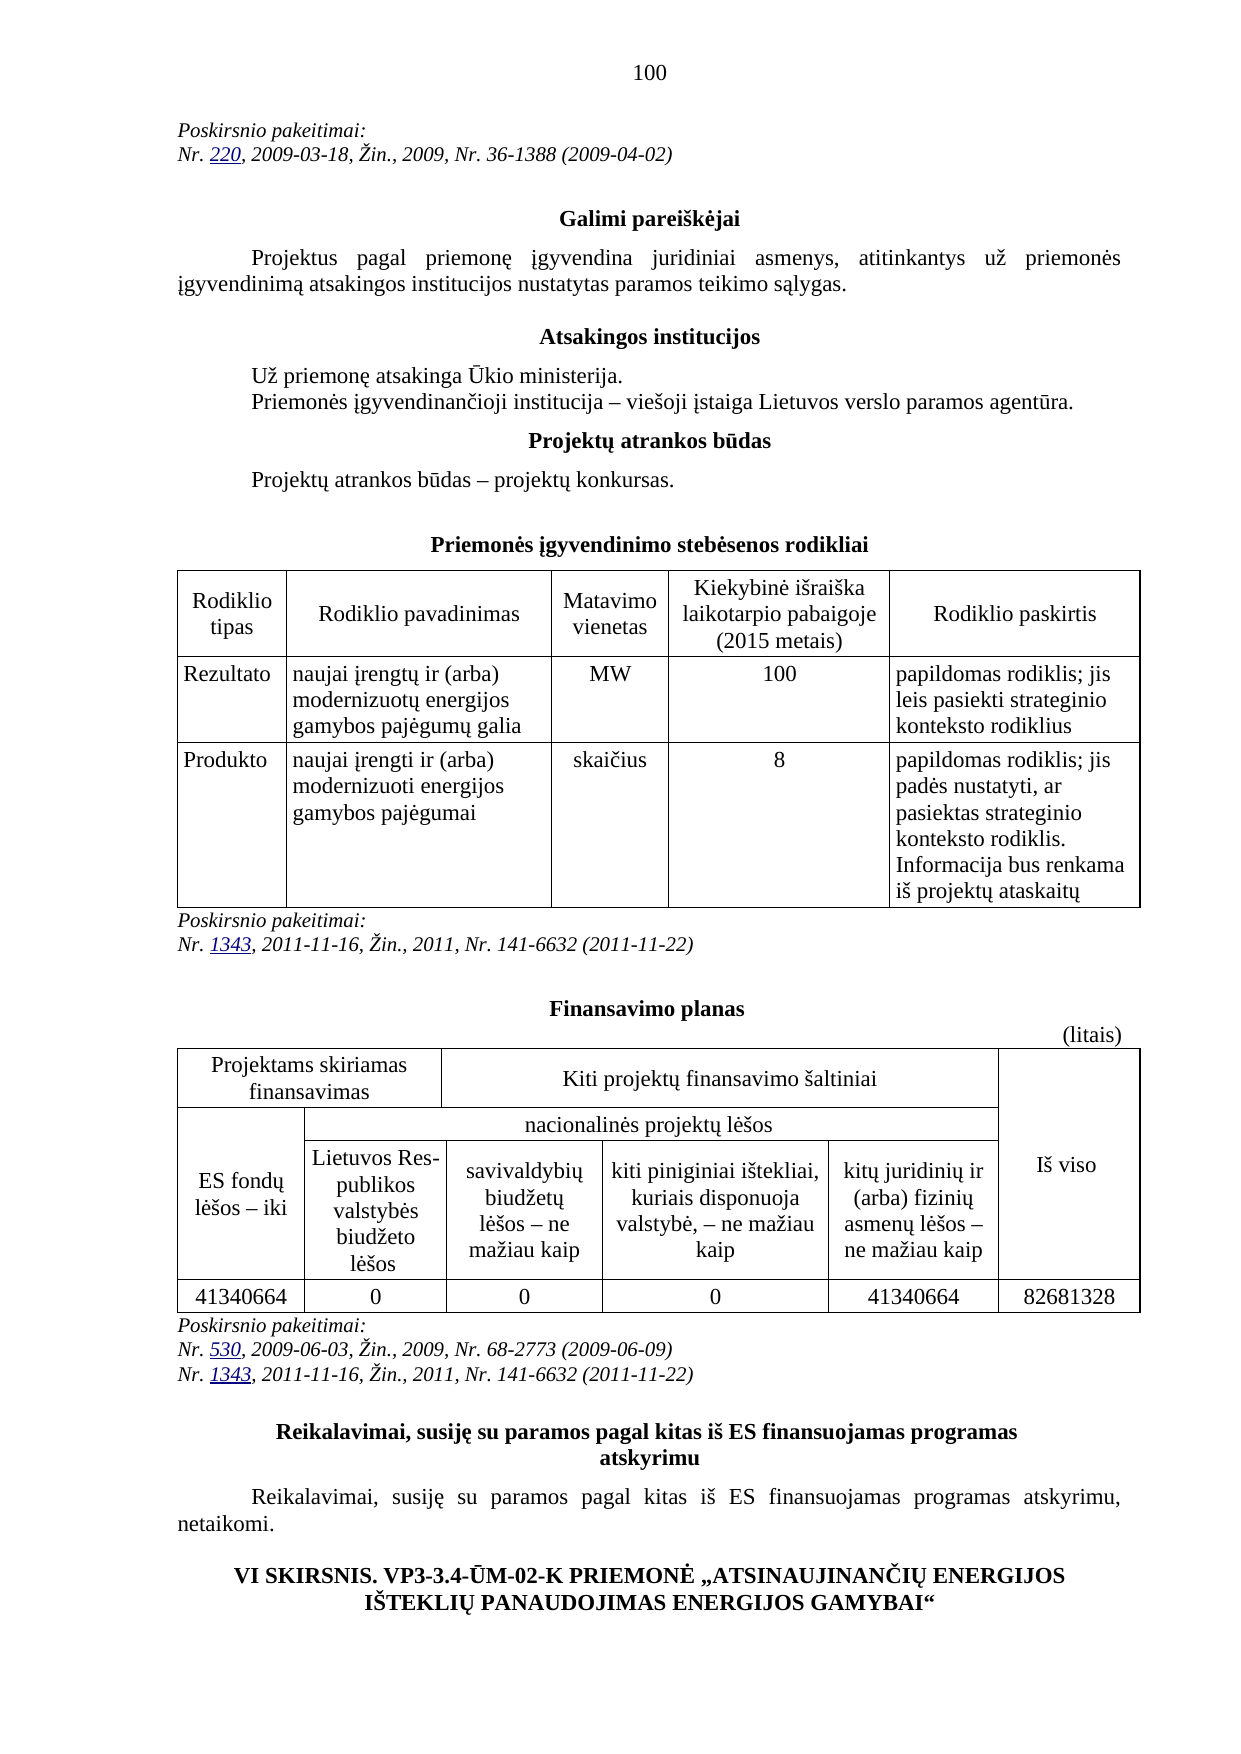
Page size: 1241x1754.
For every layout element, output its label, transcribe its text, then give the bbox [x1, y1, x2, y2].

table_cell savivaldybių biudžetų lėšos – ne mažiau kaip [447, 1141, 602, 1279]
table_cell ES fondų lėšos – iki [178, 1108, 304, 1279]
text (litais) [177, 1021, 1122, 1048]
table_cell 82681328 [999, 1280, 1139, 1312]
table_cell nacionalinės projektų lėšos [305, 1108, 998, 1140]
table_cell papildomas rodiklis; jis padės nustatyti, ar pasiektas strateginio konteksto rodiklis. Informacija bus renkama iš projektų ataskaitų [890, 743, 1139, 907]
table_cell 100 [669, 657, 889, 742]
table_cell 41340664 [829, 1280, 998, 1312]
table_header Kiekybinė išraiška laikotarpio pabaigoje (2015 metais) [669, 571, 889, 656]
table_header Projektams skiriamas finansavimas [178, 1049, 441, 1107]
table_header Matavimo vienetas [552, 571, 668, 656]
table_cell naujai įrengti ir (arba) modernizuoti energijos gamybos pajėgumai [287, 743, 551, 907]
table_cell papildomas rodiklis; jis leis pasiekti strateginio konteksto rodiklius [890, 657, 1139, 742]
text Reikalavimai, susiję su paramos pagal kitas iš ES finansuojamas programas atskyrimu [177, 1418, 1122, 1471]
text Projektų atrankos būdas [177, 427, 1122, 453]
table_cell Rezultato [178, 657, 286, 742]
text Nr. 1343, 2011-11-16, Žin., 2011, Nr. 141-6632 (2011-11-22) [177, 1361, 1122, 1386]
table_cell 0 [447, 1280, 602, 1312]
table_cell 41340664 [178, 1280, 304, 1312]
text Nr. 220, 2009-03-18, Žin., 2009, Nr. 36-1388 (2009-04-02) [177, 142, 1122, 166]
text Poskirsnio pakeitimai: [177, 118, 1122, 142]
table_cell 0 [305, 1280, 446, 1312]
table_header Iš viso [999, 1049, 1139, 1279]
table_cell MW [552, 657, 668, 742]
text Finansavimo planas [177, 995, 1122, 1021]
table_cell skaičius [552, 743, 668, 907]
table_cell Produkto [178, 743, 286, 907]
table_cell 0 [603, 1280, 828, 1312]
text Reikalavimai, susiję su paramos pagal kitas iš ES finansuojamas programas atskyrimu, netaikomi. [177, 1483, 1122, 1536]
text Poskirsnio pakeitimai: [177, 1313, 1122, 1337]
text Nr. 1343, 2011-11-16, Žin., 2011, Nr. 141-6632 (2011-11-22) [177, 932, 1122, 956]
text Projektų atrankos būdas – projektų konkursas. [177, 466, 1122, 492]
text Nr. 530, 2009-06-03, Žin., 2009, Nr. 68-2773 (2009-06-09) [177, 1337, 1122, 1361]
text Galimi pareiškėjai [177, 205, 1122, 231]
table_cell kitų juridinių ir (arba) fizinių asmenų lėšos – ne mažiau kaip [829, 1141, 998, 1279]
text Priemonės įgyvendinančioji institucija – viešoji įstaiga Lietuvos verslo paramos agentūra. [177, 388, 1122, 414]
table_cell 8 [669, 743, 889, 907]
text Atsakingos institucijos [177, 323, 1122, 349]
subtitle Vi SKIRSNIS. VP3-3.4-ŪM-02-K PRIEMONĖ „Atsinaujinančių energijos išteklių panaudojimas energijos gamybai“ [177, 1562, 1122, 1615]
text Poskirsnio pakeitimai: [177, 908, 1122, 932]
table_header Rodiklio paskirtis [890, 571, 1139, 656]
text Priemonės įgyvendinimo stebėsenos rodikliai [177, 531, 1122, 557]
table_header Rodiklio tipas [178, 571, 286, 656]
table_cell naujai įrengtų ir (arba) modernizuotų energijos gamybos pajėgumų galia [287, 657, 551, 742]
table_cell Lietuvos Res­publikos valsty­bės biudžeto lėšos [305, 1141, 446, 1279]
table_header Rodiklio pavadinimas [287, 571, 551, 656]
text Už priemonę atsakinga Ūkio ministerija. [177, 362, 1122, 388]
table_header Kiti projektų finansavimo šaltiniai [442, 1049, 998, 1107]
table_cell kiti piniginiai ištekliai, kuriais disponuoja valstybė, – ne mažiau kaip [603, 1141, 828, 1279]
text Projektus pagal priemonę įgyvendina juridiniai asmenys, atitinkantys už priemonės įgyvendinimą atsakingos institucijos nustatytas paramos teikimo sąlygas. [177, 244, 1122, 297]
